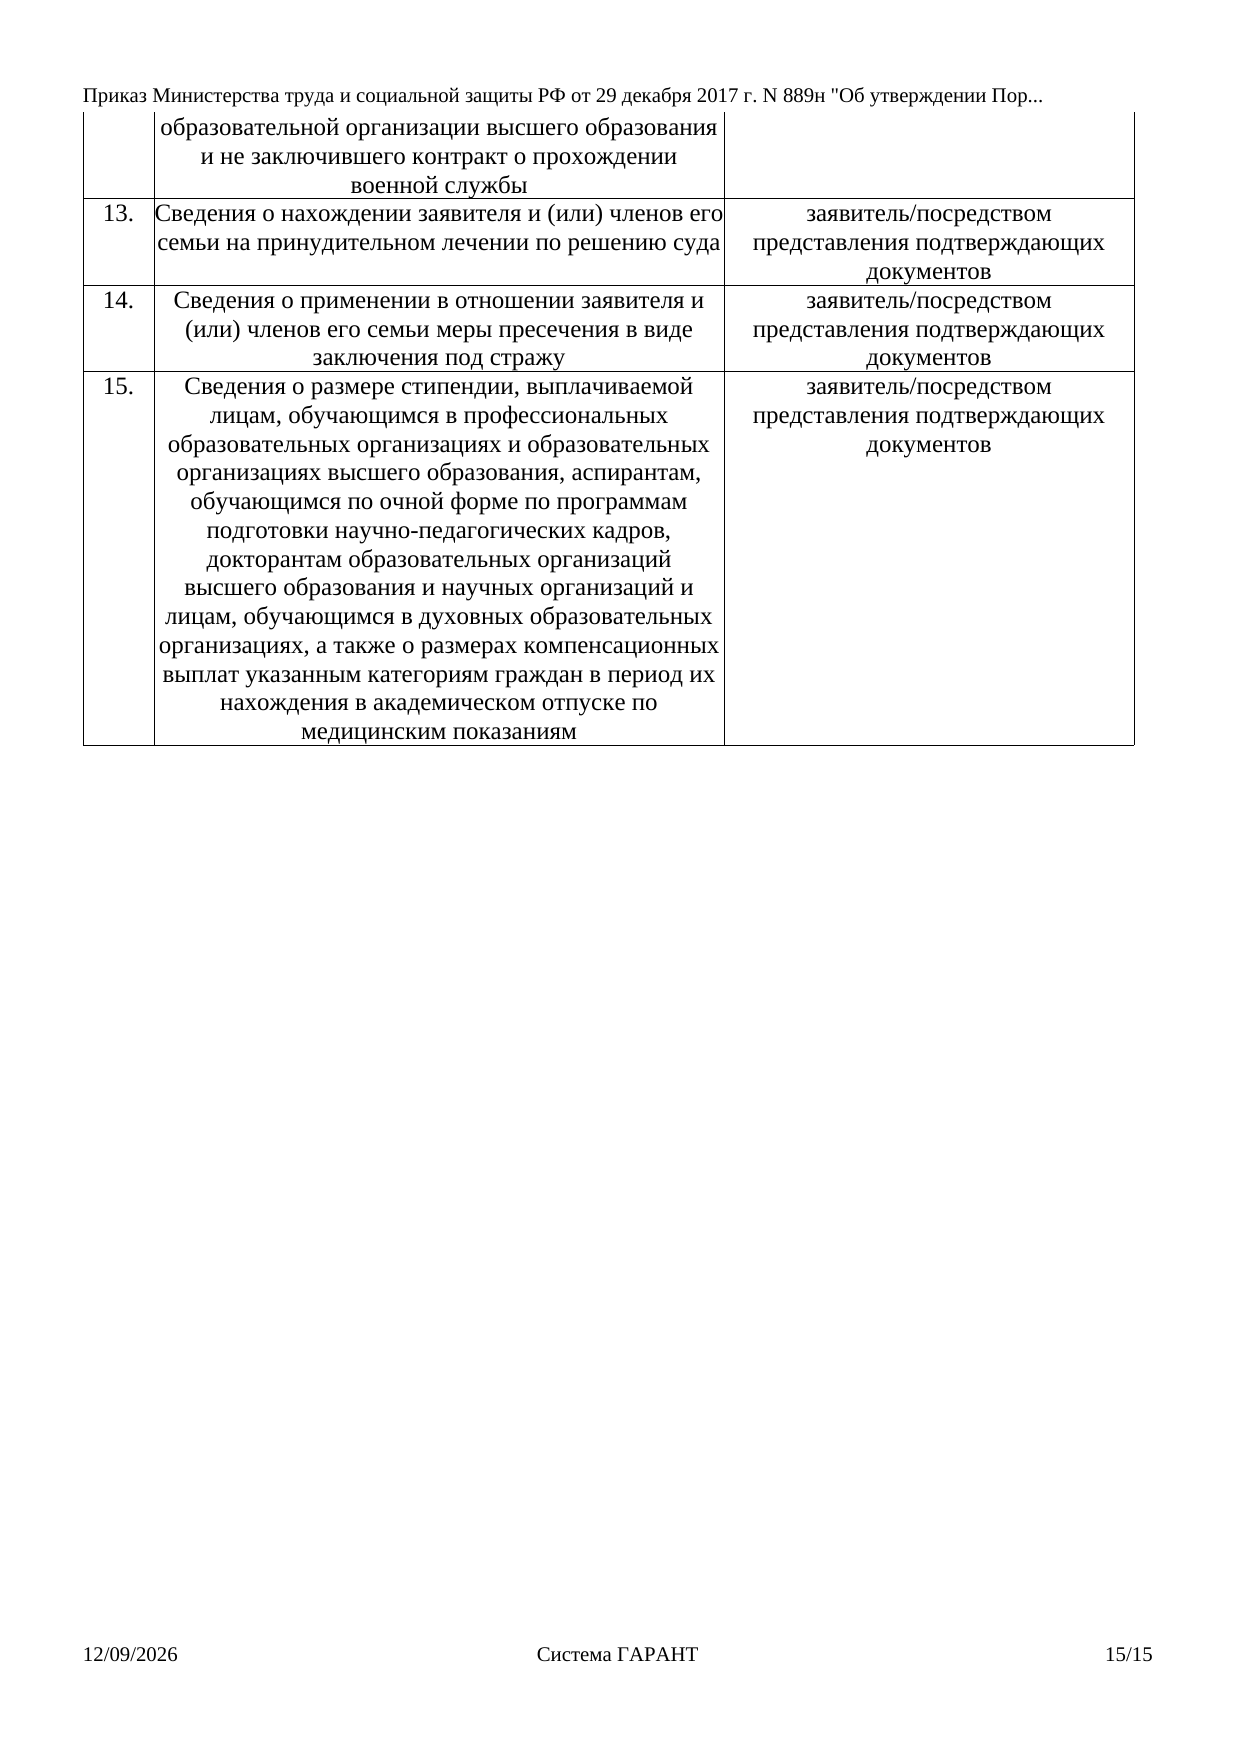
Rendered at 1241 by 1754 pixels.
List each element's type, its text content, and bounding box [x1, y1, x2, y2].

table_cell Сведения о нахождении заявителя и (или) членов его семьи на принудительном лечении по решению суда [155, 199, 724, 285]
table_cell [84, 112, 154, 198]
table_cell заявитель/посредством представления подтверждающих документов [725, 372, 1134, 745]
table_cell Сведения о размере стипендии, выплачиваемой лицам, обучающимся в профессиональных образовательных организациях и образовательных организациях высшего образования, аспирантам, обучающимся по очной форме по программам подготовки научно-педагогических кадров, докторантам образовательных организаций высшего образования и научных организаций и лицам, обучающимся в духовных образовательных организациях, а также о размерах компенсационных выплат указанным категориям граждан в период их нахождения в академическом отпуске по медицинским показаниям [155, 372, 724, 745]
table_cell 14. [84, 286, 154, 371]
table_cell 13. [84, 199, 154, 285]
table_cell заявитель/посредством представления подтверждающих документов [725, 199, 1134, 285]
table_cell Сведения о применении в отношении заявителя и (или) членов его семьи меры пресечения в виде заключения под стражу [155, 286, 724, 371]
table_cell образовательной организации высшего образования и не заключившего контракт о прохождении военной службы [155, 112, 724, 198]
table_cell заявитель/посредством представления подтверждающих документов [725, 286, 1134, 371]
table_cell [725, 112, 1134, 198]
table_cell 15. [84, 372, 154, 745]
